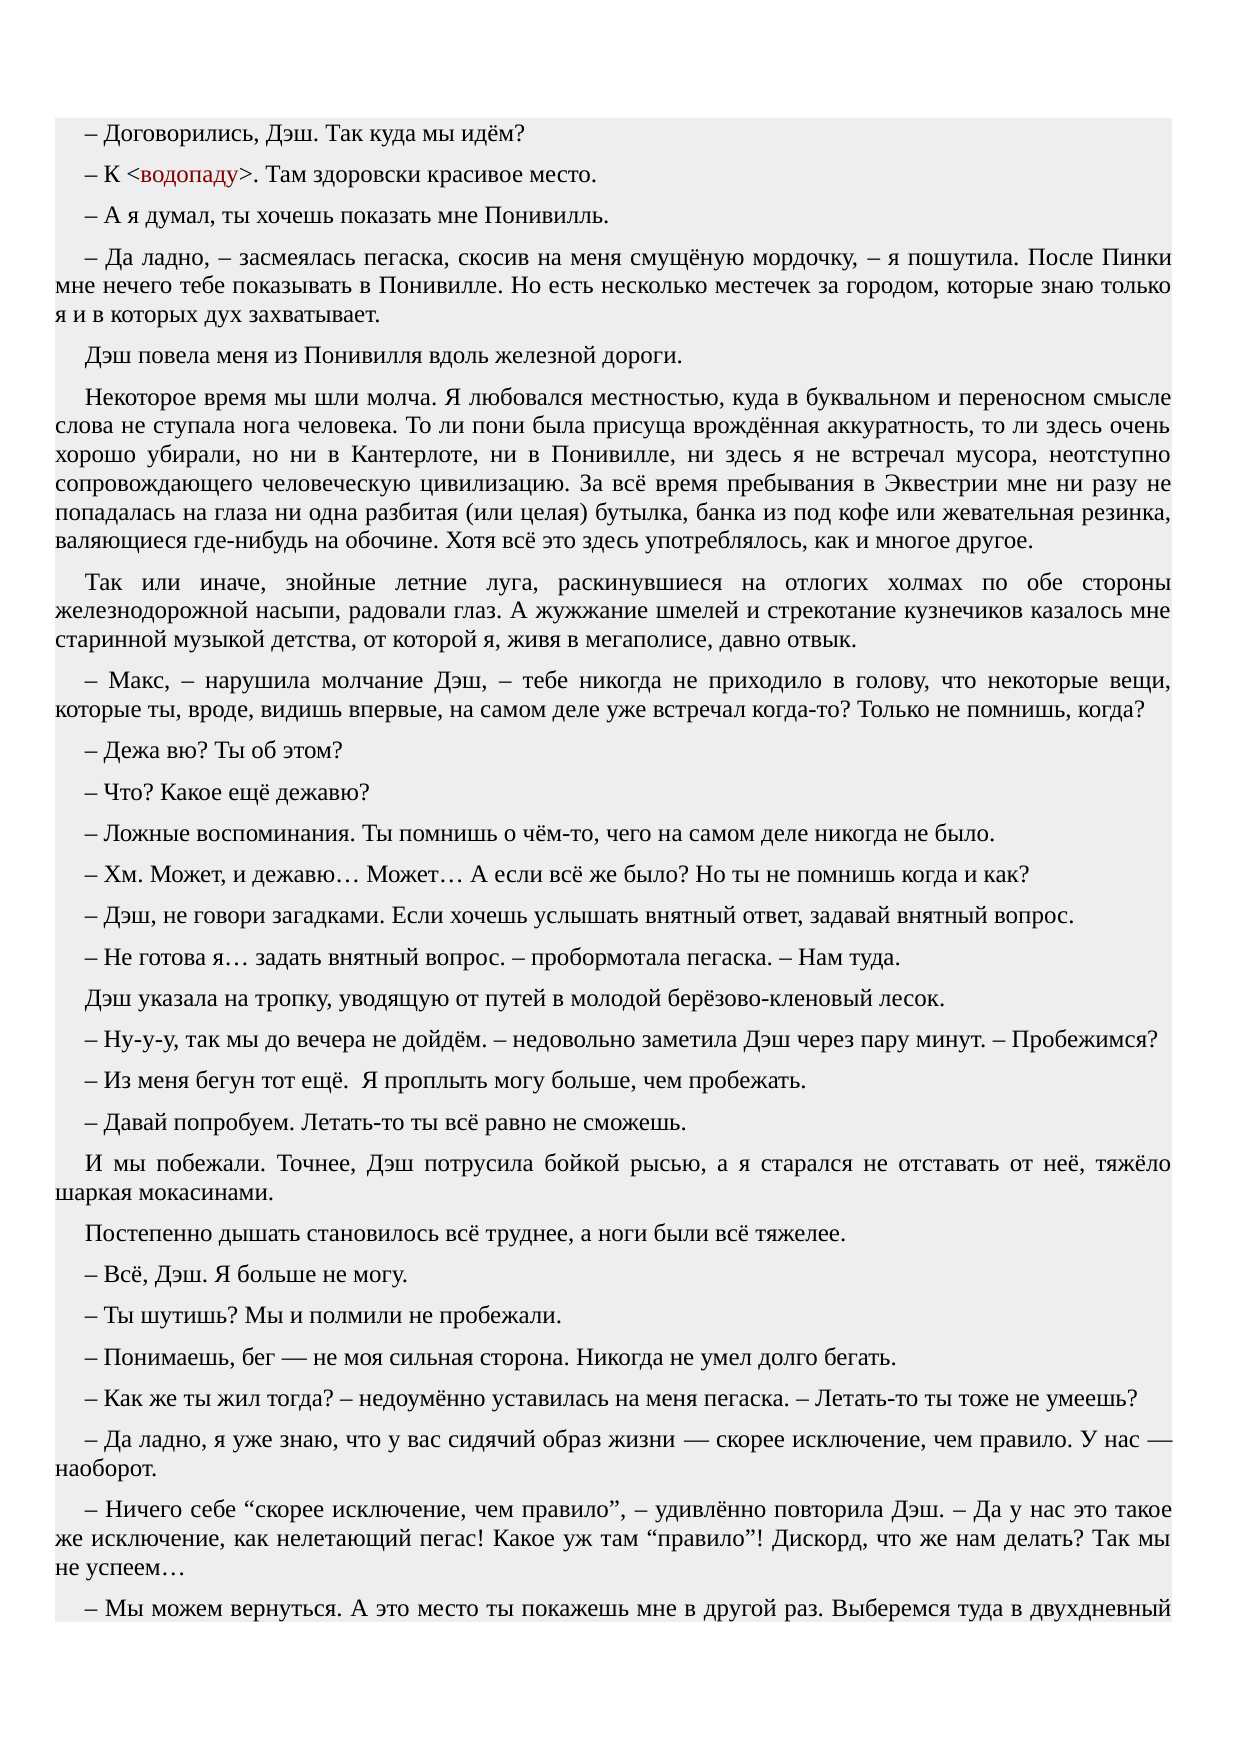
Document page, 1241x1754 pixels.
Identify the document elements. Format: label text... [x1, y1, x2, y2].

text – Да ладно, – засмеялась пегаска, скосив на меня смущёную мордочку, – я пошутила. После Пинки мне нечего тебе показывать в Понивилле. Но есть несколько местечек за городом, которые знаю только я и в которых дух захватывает. [55, 242, 1172, 328]
text – Всё, Дэш. Я больше не могу. [55, 1259, 1172, 1288]
text – Давай попробуем. Летать-то ты всё равно не сможешь. [55, 1107, 1172, 1136]
text – Ну-у-у, так мы до вечера не дойдём. – недовольно заметила Дэш через пару минут. – Пробежимся? [55, 1024, 1172, 1053]
text – Хм. Может, и дежавю… Может… А если всё же было? Но ты не помнишь когда и как? [55, 859, 1172, 888]
text Постепенно дышать становилось всё труднее, а ноги были всё тяжелее. [55, 1218, 1172, 1247]
text И мы побежали. Точнее, Дэш потрусила бойкой рысью, а я старался не отставать от неё, тяжёло шаркая мокасинами. [55, 1148, 1172, 1206]
text – Договорились, Дэш. Так куда мы идём? [55, 118, 1172, 147]
text – Из меня бегун тот ещё. Я проплыть могу больше, чем пробежать. [55, 1066, 1172, 1094]
text – Ложные воспоминания. Ты помнишь о чём-то, чего на самом деле никогда не было. [55, 818, 1172, 847]
text – Как же ты жил тогда? – недоумённо уставилась на меня пегаска. – Летать-то ты тоже не умеешь? [55, 1383, 1172, 1412]
text Дэш указала на тропку, уводящую от путей в молодой берёзово-кленовый лесок. [55, 983, 1172, 1012]
text – Ты шутишь? Мы и полмили не пробежали. [55, 1301, 1172, 1329]
text – А я думал, ты хочешь показать мне Понивилль. [55, 201, 1172, 229]
text Так или иначе, знойные летние луга, раскинувшиеся на отлогих холмах по обе стороны железнодорожной насыпи, радовали глаз. А жужжание шмелей и стрекотание кузнечиков казалось мне старинной музыкой детства, от которой я, живя в мегаполисе, давно отвык. [55, 567, 1172, 653]
text – Дэш, не говори загадками. Если хочешь услышать внятный ответ, задавай внятный вопрос. [55, 901, 1172, 929]
text – Макс, – нарушила молчание Дэш, – тебе никогда не приходило в голову, что некоторые вещи, которые ты, вроде, видишь впервые, на самом деле уже встречал когда-то? Только не помнишь, когда? [55, 666, 1172, 723]
text – К <водопаду>. Там здоровски красивое место. [55, 159, 1172, 188]
text – Ничего себе “скорее исключение, чем правило”, – удивлённо повторила Дэш. – Да у нас это такое же исключение, как нелетающий пегас! Какое уж там “правило”! Дискорд, что же нам делать? Так мы не успеем… [55, 1494, 1172, 1581]
text – Не готова я… задать внятный вопрос. – пробормотала пегаска. – Нам туда. [55, 942, 1172, 971]
text – Да ладно, я уже знаю, что у вас сидячий образ жизни — скорее исключение, чем правило. У нас — наоборот. [55, 1424, 1172, 1482]
text Некоторое время мы шли молча. Я любовался местностью, куда в буквальном и переносном смысле слова не ступала нога человека. То ли пони была присуща врождённая аккуратность, то ли здесь очень хорошо убирали, но ни в Кантерлоте, ни в Понивилле, ни здесь я не встречал мусора, неотступно сопровождающего человеческую цивилизацию. За всё время пребывания в Эквестрии мне ни разу не попадалась на глаза ни одна разбитая (или целая) бутылка, банка из под кофе или жевательная резинка, валяющиеся где-нибудь на обочине. Хотя всё это здесь употреблялось, как и многое другое. [55, 382, 1172, 554]
text – Что? Какое ещё дежавю? [55, 777, 1172, 806]
text – Дежа вю? Ты об этом? [55, 736, 1172, 764]
text – Мы можем вернуться. А это место ты покажешь мне в другой раз. Выберемся туда в двухдневный [55, 1593, 1172, 1622]
text Дэш повела меня из Понивилля вдоль железной дороги. [55, 341, 1172, 369]
text – Понимаешь, бег — не моя сильная сторона. Никогда не умел долго бегать. [55, 1342, 1172, 1371]
